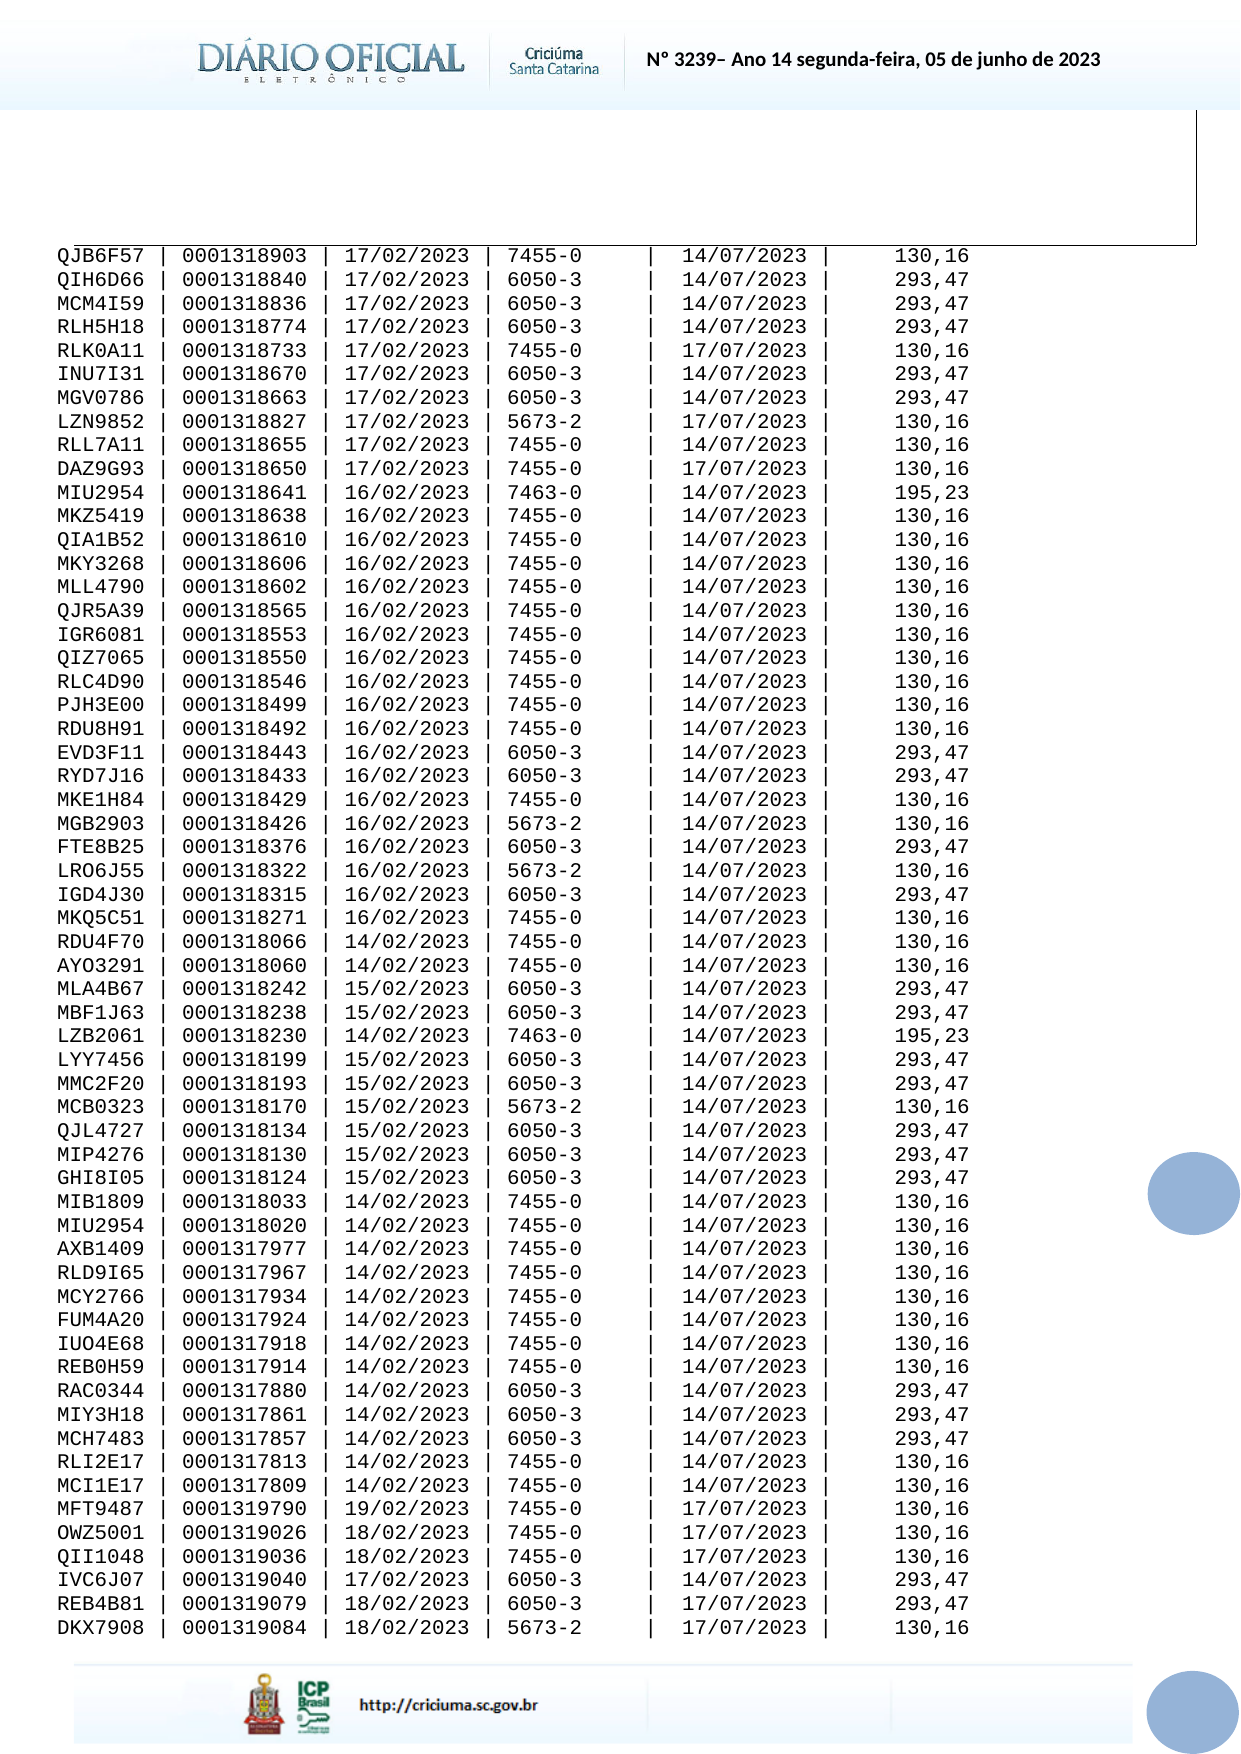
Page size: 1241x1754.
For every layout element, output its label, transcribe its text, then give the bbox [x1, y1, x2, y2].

text DKX7908 | 0001319084 | 18/02/2023 | 5673-2 | 17/07/2023 | 130,16 [44, 1617, 1196, 1640]
text INU7I31 | 0001318670 | 17/02/2023 | 6050-3 | 14/07/2023 | 293,47 [44, 363, 1196, 387]
text EVD3F11 | 0001318443 | 16/02/2023 | 6050-3 | 14/07/2023 | 293,47 [44, 742, 1196, 765]
text RDU8H91 | 0001318492 | 16/02/2023 | 7455-0 | 14/07/2023 | 130,16 [44, 718, 1196, 742]
text QIA1B52 | 0001318610 | 16/02/2023 | 7455-0 | 14/07/2023 | 130,16 [44, 529, 1196, 553]
text FTE8B25 | 0001318376 | 16/02/2023 | 6050-3 | 14/07/2023 | 293,47 [44, 836, 1196, 860]
text MBF1J63 | 0001318238 | 15/02/2023 | 6050-3 | 14/07/2023 | 293,47 [44, 1002, 1196, 1026]
text MCI1E17 | 0001317809 | 14/02/2023 | 7455-0 | 14/07/2023 | 130,16 [44, 1475, 1196, 1498]
text RLI2E17 | 0001317813 | 14/02/2023 | 7455-0 | 14/07/2023 | 130,16 [44, 1451, 1196, 1475]
text LZN9852 | 0001318827 | 17/02/2023 | 5673-2 | 17/07/2023 | 130,16 [44, 411, 1196, 434]
text MIP4276 | 0001318130 | 15/02/2023 | 6050-3 | 14/07/2023 | 293,47 [44, 1144, 1196, 1167]
text MCY2766 | 0001317934 | 14/02/2023 | 7455-0 | 14/07/2023 | 130,16 [44, 1286, 1196, 1309]
text MIB1809 | 0001318033 | 14/02/2023 | 7455-0 | 14/07/2023 | 130,16 [44, 1191, 1153, 1215]
text QJL4727 | 0001318134 | 15/02/2023 | 6050-3 | 14/07/2023 | 293,47 [44, 1120, 1196, 1144]
text MIU2954 | 0001318020 | 14/02/2023 | 7455-0 | 14/07/2023 | 130,16 [44, 1215, 1196, 1238]
text MMC2F20 | 0001318193 | 15/02/2023 | 6050-3 | 14/07/2023 | 293,47 [44, 1073, 1196, 1096]
text MKZ5419 | 0001318638 | 16/02/2023 | 7455-0 | 14/07/2023 | 130,16 [44, 505, 1196, 529]
text MKE1H84 | 0001318429 | 16/02/2023 | 7455-0 | 14/07/2023 | 130,16 [44, 789, 1196, 813]
text RLD9I65 | 0001317967 | 14/02/2023 | 7455-0 | 14/07/2023 | 130,16 [44, 1262, 1196, 1286]
text AYO3291 | 0001318060 | 14/02/2023 | 7455-0 | 14/07/2023 | 130,16 [44, 954, 1196, 978]
text RLH5H18 | 0001318774 | 17/02/2023 | 6050-3 | 14/07/2023 | 293,47 [44, 316, 1196, 340]
text IGD4J30 | 0001318315 | 16/02/2023 | 6050-3 | 14/07/2023 | 293,47 [44, 884, 1196, 907]
text REB4B81 | 0001319079 | 18/02/2023 | 6050-3 | 17/07/2023 | 293,47 [44, 1593, 1196, 1617]
text FUM4A20 | 0001317924 | 14/02/2023 | 7455-0 | 14/07/2023 | 130,16 [44, 1309, 1196, 1333]
text REB0H59 | 0001317914 | 14/02/2023 | 7455-0 | 14/07/2023 | 130,16 [44, 1357, 1196, 1380]
text RYD7J16 | 0001318433 | 16/02/2023 | 6050-3 | 14/07/2023 | 293,47 [44, 765, 1196, 789]
text IVC6J07 | 0001319040 | 17/02/2023 | 6050-3 | 14/07/2023 | 293,47 [44, 1569, 1196, 1593]
text RAC0344 | 0001317880 | 14/02/2023 | 6050-3 | 14/07/2023 | 293,47 [44, 1380, 1196, 1404]
text QII1048 | 0001319036 | 18/02/2023 | 7455-0 | 17/07/2023 | 130,16 [44, 1546, 1196, 1569]
text DAZ9G93 | 0001318650 | 17/02/2023 | 7455-0 | 17/07/2023 | 130,16 [44, 458, 1196, 482]
text LZB2061 | 0001318230 | 14/02/2023 | 7463-0 | 14/07/2023 | 195,23 [44, 1026, 1196, 1049]
text PJH3E00 | 0001318499 | 16/02/2023 | 7455-0 | 14/07/2023 | 130,16 [44, 694, 1196, 718]
text RDU4F70 | 0001318066 | 14/02/2023 | 7455-0 | 14/07/2023 | 130,16 [44, 931, 1196, 954]
text MLA4B67 | 0001318242 | 15/02/2023 | 6050-3 | 14/07/2023 | 293,47 [44, 978, 1196, 1002]
text QJB6F57 | 0001318903 | 17/02/2023 | 7455-0 | 14/07/2023 | 130,16 [44, 245, 1196, 269]
text MKQ5C51 | 0001318271 | 16/02/2023 | 7455-0 | 14/07/2023 | 130,16 [44, 907, 1196, 931]
text MGB2903 | 0001318426 | 16/02/2023 | 5673-2 | 14/07/2023 | 130,16 [44, 813, 1196, 836]
text RLK0A11 | 0001318733 | 17/02/2023 | 7455-0 | 17/07/2023 | 130,16 [44, 340, 1196, 363]
text GHI8I05 | 0001318124 | 15/02/2023 | 6050-3 | 14/07/2023 | 293,47 [44, 1167, 1157, 1191]
text RLL7A11 | 0001318655 | 17/02/2023 | 7455-0 | 14/07/2023 | 130,16 [44, 434, 1196, 458]
text OWZ5001 | 0001319026 | 18/02/2023 | 7455-0 | 17/07/2023 | 130,16 [44, 1522, 1196, 1546]
text AXB1409 | 0001317977 | 14/02/2023 | 7455-0 | 14/07/2023 | 130,16 [44, 1238, 1196, 1262]
text MIY3H18 | 0001317861 | 14/02/2023 | 6050-3 | 14/07/2023 | 293,47 [44, 1404, 1196, 1427]
text LYY7456 | 0001318199 | 15/02/2023 | 6050-3 | 14/07/2023 | 293,47 [44, 1049, 1196, 1073]
text MCM4I59 | 0001318836 | 17/02/2023 | 6050-3 | 14/07/2023 | 293,47 [44, 292, 1196, 316]
text MGV0786 | 0001318663 | 17/02/2023 | 6050-3 | 14/07/2023 | 293,47 [44, 387, 1196, 411]
text RLC4D90 | 0001318546 | 16/02/2023 | 7455-0 | 14/07/2023 | 130,16 [44, 671, 1196, 694]
text LRO6J55 | 0001318322 | 16/02/2023 | 5673-2 | 14/07/2023 | 130,16 [44, 860, 1196, 884]
text MKY3268 | 0001318606 | 16/02/2023 | 7455-0 | 14/07/2023 | 130,16 [44, 553, 1196, 576]
text MLL4790 | 0001318602 | 16/02/2023 | 7455-0 | 14/07/2023 | 130,16 [44, 576, 1196, 600]
text QJR5A39 | 0001318565 | 16/02/2023 | 7455-0 | 14/07/2023 | 130,16 [44, 600, 1196, 623]
text MCH7483 | 0001317857 | 14/02/2023 | 6050-3 | 14/07/2023 | 293,47 [44, 1427, 1196, 1451]
text MIU2954 | 0001318641 | 16/02/2023 | 7463-0 | 14/07/2023 | 195,23 [44, 482, 1196, 505]
text QIH6D66 | 0001318840 | 17/02/2023 | 6050-3 | 14/07/2023 | 293,47 [44, 269, 1196, 292]
text QIZ7065 | 0001318550 | 16/02/2023 | 7455-0 | 14/07/2023 | 130,16 [44, 647, 1196, 671]
text MCB0323 | 0001318170 | 15/02/2023 | 5673-2 | 14/07/2023 | 130,16 [44, 1096, 1196, 1120]
text IGR6081 | 0001318553 | 16/02/2023 | 7455-0 | 14/07/2023 | 130,16 [44, 623, 1196, 647]
text MFT9487 | 0001319790 | 19/02/2023 | 7455-0 | 17/07/2023 | 130,16 [44, 1498, 1196, 1522]
text IUO4E68 | 0001317918 | 14/02/2023 | 7455-0 | 14/07/2023 | 130,16 [44, 1333, 1196, 1357]
